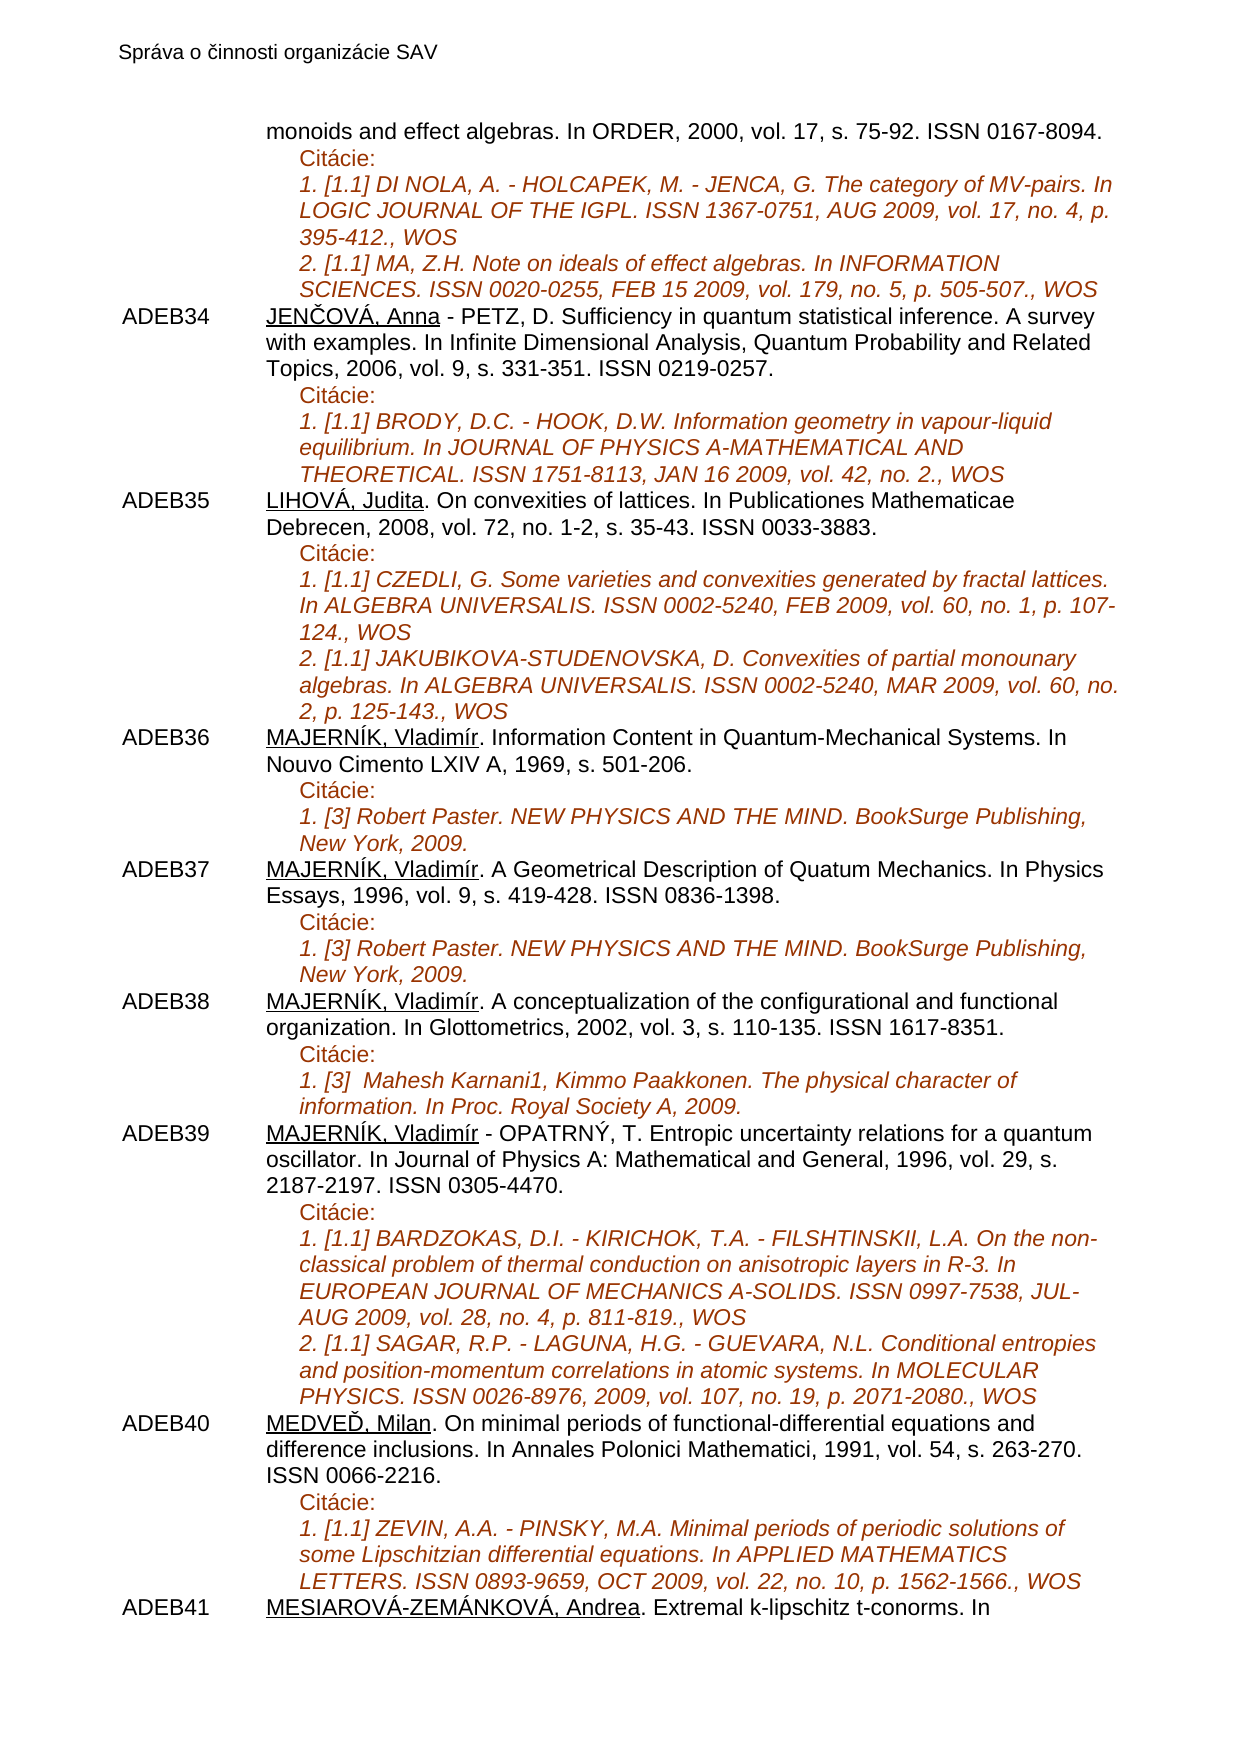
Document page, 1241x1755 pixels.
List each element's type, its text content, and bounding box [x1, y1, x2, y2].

table_cell Citácie: [122, 777, 1122, 803]
table_cell ADEB35 [122, 487, 266, 540]
table_cell MESIAROVÁ-ZEMÁNKOVÁ, Andrea. Extremal k-lipschitz t-conorms. In [266, 1594, 1122, 1620]
table_cell ADEB41 [122, 1594, 266, 1620]
table_cell ADEB40 [122, 1410, 266, 1488]
table_cell Citácie: [122, 1041, 1122, 1067]
table_cell MAJERNÍK, Vladimír. Information Content in Quantum-Mechanical Systems. In Nouvo Cimento LXIV A, 1969, s. 501-206. [266, 724, 1122, 777]
table_cell 1. [1.1] BRODY, D.C. - HOOK, D.W. Information geometry in vapour-liquid equilibrium. In JOURNAL OF PHYSICS A-MATHEMATICAL AND THEORETICAL. ISSN 1751-8113, JAN 16 2009, vol. 42, no. 2., WOS [122, 408, 1122, 487]
table_cell 1. [3] Robert Paster. NEW PHYSICS AND THE MIND. BookSurge Publishing, New York, 2009. [122, 935, 1122, 988]
table_cell 1. [3] Robert Paster. NEW PHYSICS AND THE MIND. BookSurge Publishing, New York, 2009. [122, 803, 1122, 856]
table_cell monoids and effect algebras. In ORDER, 2000, vol. 17, s. 75-92. ISSN 0167-8094. [266, 118, 1122, 144]
table_cell Citácie: [122, 909, 1122, 935]
table_cell Citácie: [122, 540, 1122, 566]
table_cell ADEB37 [122, 856, 266, 909]
table_cell MAJERNÍK, Vladimír. A conceptualization of the configurational and functional organization. In Glottometrics, 2002, vol. 3, s. 110-135. ISSN 1617-8351. [266, 988, 1122, 1041]
table_cell MEDVEĎ, Milan. On minimal periods of functional-differential equations and difference inclusions. In Annales Polonici Mathematici, 1991, vol. 54, s. 263-270. ISSN 0066-2216. [266, 1410, 1122, 1488]
table_cell 2. [1.1] JAKUBIKOVA-STUDENOVSKA, D. Convexities of partial monounary algebras. In ALGEBRA UNIVERSALIS. ISSN 0002-5240, MAR 2009, vol. 60, no. 2, p. 125-143., WOS [122, 645, 1122, 724]
table_cell Citácie: [122, 382, 1122, 408]
table_cell 2. [1.1] MA, Z.H. Note on ideals of effect algebras. In INFORMATION SCIENCES. ISSN 0020-0255, FEB 15 2009, vol. 179, no. 5, p. 505-507., WOS [122, 250, 1122, 303]
table_cell 1. [1.1] CZEDLI, G. Some varieties and convexities generated by fractal lattices. In ALGEBRA UNIVERSALIS. ISSN 0002-5240, FEB 2009, vol. 60, no. 1, p. 107-124., WOS [122, 566, 1122, 645]
table_cell Citácie: [122, 1199, 1122, 1225]
table_cell JENČOVÁ, Anna - PETZ, D. Sufficiency in quantum statistical inference. A survey with examples. In Infinite Dimensional Analysis, Quantum Probability and Related Topics, 2006, vol. 9, s. 331-351. ISSN 0219-0257. [266, 303, 1122, 382]
table_cell Citácie: [122, 1489, 1122, 1515]
table_cell 2. [1.1] SAGAR, R.P. - LAGUNA, H.G. - GUEVARA, N.L. Conditional entropies and position-momentum correlations in atomic systems. In MOLECULAR PHYSICS. ISSN 0026-8976, 2009, vol. 107, no. 19, p. 2071-2080., WOS [122, 1330, 1122, 1409]
table_cell ADEB38 [122, 988, 266, 1041]
table_cell MAJERNÍK, Vladimír - OPATRNÝ, T. Entropic uncertainty relations for a quantum oscillator. In Journal of Physics A: Mathematical and General, 1996, vol. 29, s. 2187-2197. ISSN 0305-4470. [266, 1120, 1122, 1199]
table_cell Citácie: [122, 145, 1122, 171]
table_cell ADEB36 [122, 724, 266, 777]
table_cell MAJERNÍK, Vladimír. A Geometrical Description of Quatum Mechanics. In Physics Essays, 1996, vol. 9, s. 419-428. ISSN 0836-1398. [266, 856, 1122, 909]
table_cell LIHOVÁ, Judita. On convexities of lattices. In Publicationes Mathematicae Debrecen, 2008, vol. 72, no. 1-2, s. 35-43. ISSN 0033-3883. [266, 487, 1122, 540]
table_cell 1. [1.1] BARDZOKAS, D.I. - KIRICHOK, T.A. - FILSHTINSKII, L.A. On the non-classical problem of thermal conduction on anisotropic layers in R-3. In EUROPEAN JOURNAL OF MECHANICS A-SOLIDS. ISSN 0997-7538, JUL-AUG 2009, vol. 28, no. 4, p. 811-819., WOS [122, 1225, 1122, 1330]
table_cell 1. [1.1] ZEVIN, A.A. - PINSKY, M.A. Minimal periods of periodic solutions of some Lipschitzian differential equations. In APPLIED MATHEMATICS LETTERS. ISSN 0893-9659, OCT 2009, vol. 22, no. 10, p. 1562-1566., WOS [122, 1515, 1122, 1594]
table_cell [122, 118, 266, 144]
table_cell 1. [3] Mahesh Karnani1, Kimmo Paakkonen. The physical character of information. In Proc. Royal Society A, 2009. [122, 1067, 1122, 1119]
table_cell ADEB34 [122, 303, 266, 382]
table_cell 1. [1.1] DI NOLA, A. - HOLCAPEK, M. - JENCA, G. The category of MV-pairs. In LOGIC JOURNAL OF THE IGPL. ISSN 1367-0751, AUG 2009, vol. 17, no. 4, p. 395-412., WOS [122, 171, 1122, 250]
table_cell ADEB39 [122, 1120, 266, 1199]
